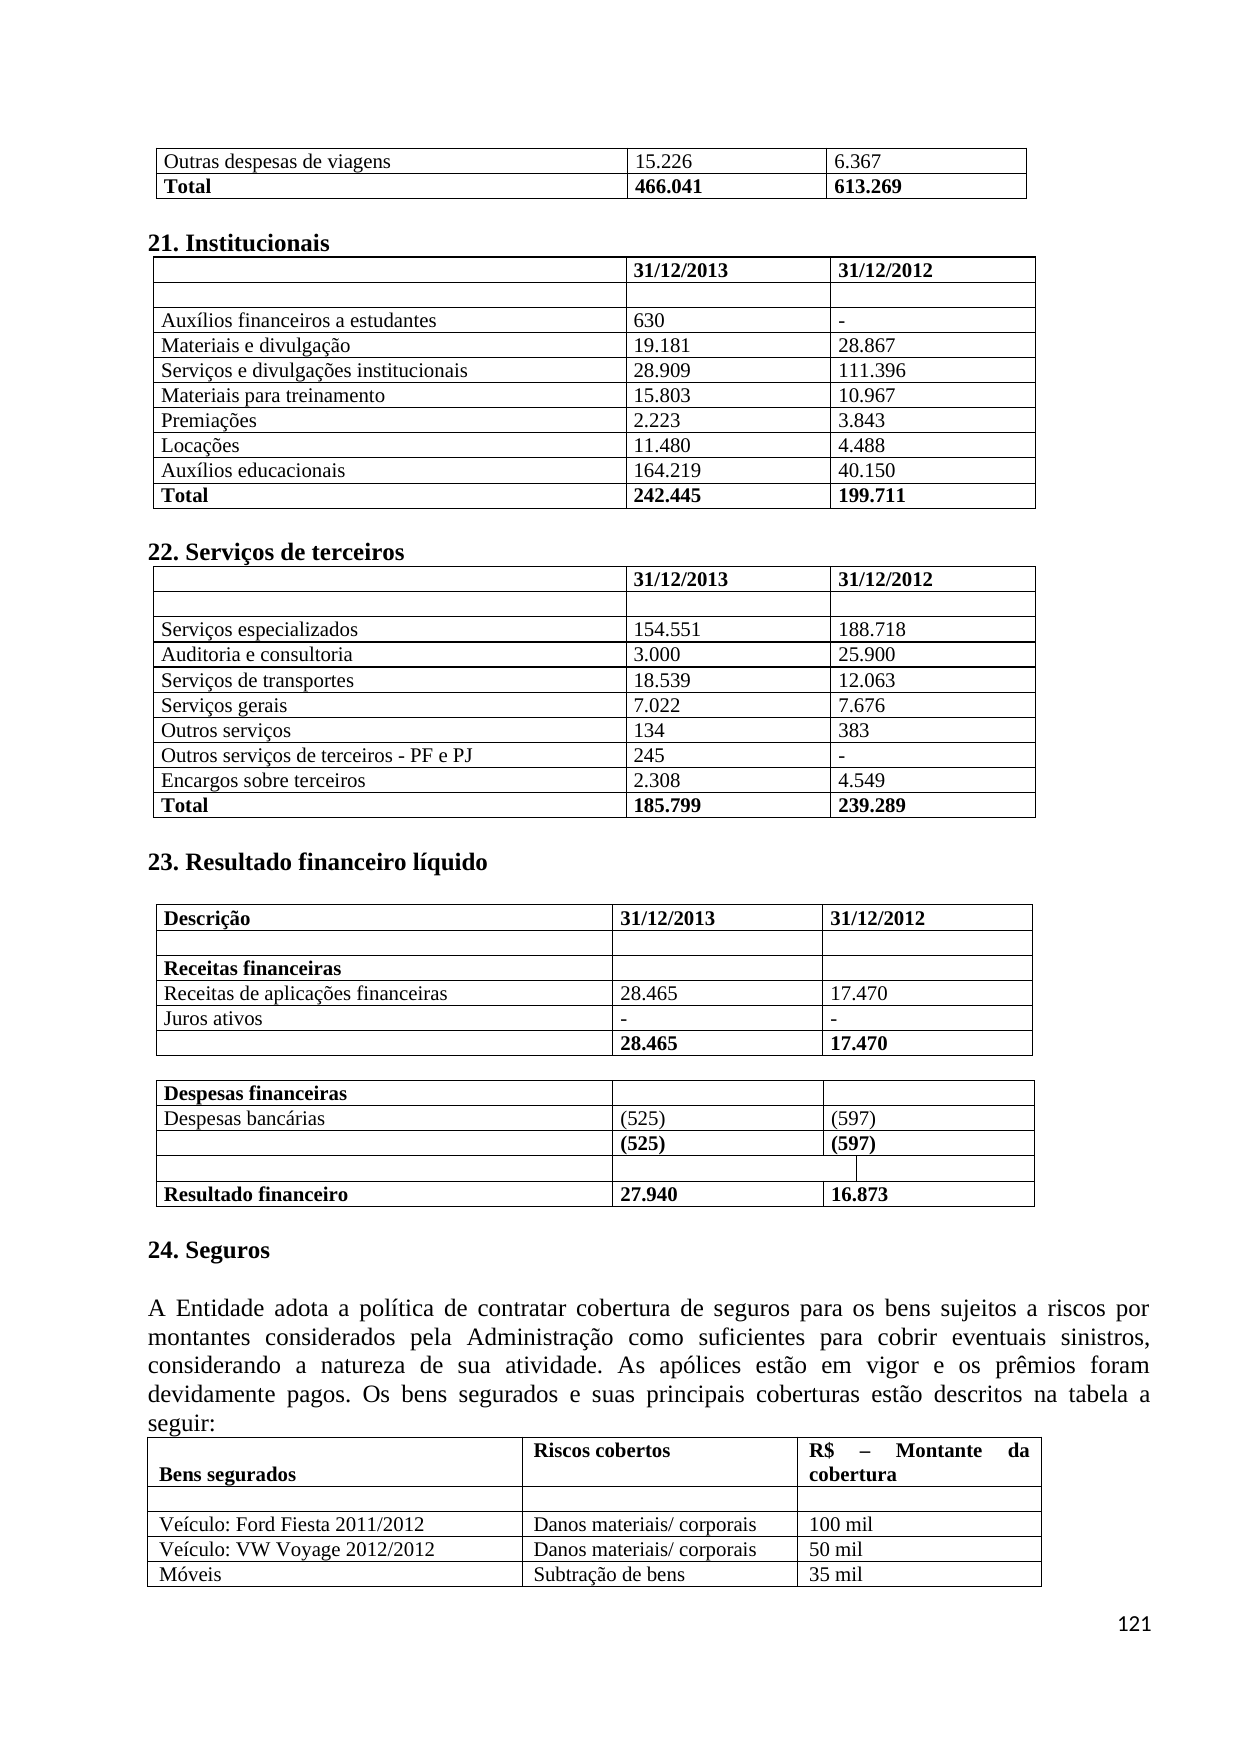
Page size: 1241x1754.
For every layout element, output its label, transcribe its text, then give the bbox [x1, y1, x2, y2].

table_header 31/12/2012 [823, 905, 1032, 929]
table_cell Auxílios educacionais [154, 458, 626, 482]
table_cell [157, 1156, 612, 1181]
table_cell Materiais e divulgação [154, 333, 626, 357]
table_cell 28.867 [831, 333, 1035, 357]
table_cell [798, 1487, 1041, 1511]
table_cell [823, 931, 1032, 954]
table_cell [627, 283, 830, 307]
table_cell - [831, 308, 1035, 332]
table_cell Total [157, 174, 627, 198]
table_header Riscos cobertos [523, 1438, 797, 1486]
table_cell 10.967 [831, 383, 1035, 407]
table_cell - [831, 743, 1035, 767]
table_cell 16.873 [824, 1182, 1034, 1206]
table_cell Outros serviços [154, 718, 626, 742]
table_cell 134 [627, 718, 830, 742]
table_cell Receitas de aplicações financeiras [157, 981, 612, 1005]
table_cell 3.843 [831, 408, 1035, 432]
table_cell Auditoria e consultoria [154, 643, 626, 666]
table_cell 11.480 [627, 433, 830, 457]
text 21. Institucionais [148, 228, 1152, 256]
table_cell 111.396 [831, 358, 1035, 382]
table_cell 27.940 [613, 1182, 823, 1206]
title 24. Seguros [148, 1235, 1152, 1264]
table_cell 164.219 [627, 458, 830, 482]
table_cell 7.676 [831, 693, 1035, 717]
table_cell [613, 1156, 856, 1181]
table_cell [154, 592, 626, 616]
table_cell Locações [154, 433, 626, 457]
table_cell Total [154, 484, 626, 507]
table_cell 3.000 [627, 643, 830, 666]
table_cell Serviços de transportes [154, 668, 626, 692]
table_cell 2.308 [627, 768, 830, 792]
table_cell [154, 283, 626, 307]
table_cell Veículo: Ford Fiesta 2011/2012 [148, 1512, 522, 1536]
table_cell 383 [831, 718, 1035, 742]
table_cell 630 [627, 308, 830, 332]
table_cell Resultado financeiro [157, 1182, 612, 1206]
table_cell Encargos sobre terceiros [154, 768, 626, 792]
table_cell 17.470 [823, 981, 1032, 1005]
table_cell (597) [824, 1131, 1034, 1155]
table_cell 28.909 [627, 358, 830, 382]
table_cell 25.900 [831, 643, 1035, 666]
table_cell [857, 1156, 1034, 1181]
table_cell [613, 931, 822, 954]
table_cell - [823, 1006, 1032, 1030]
table_cell 18.539 [627, 668, 830, 692]
table_cell Veículo: VW Voyage 2012/2012 [148, 1537, 522, 1561]
table_header [154, 258, 626, 282]
table_cell 242.445 [627, 484, 830, 507]
table_cell 15.803 [627, 383, 830, 407]
table_cell 15.226 [628, 149, 826, 173]
text A Entidade adota a política de contratar cobertura de seguros para os bens sujeitos a riscos por montantes considerados pela Administração como suficientes para cobrir eventuais sinistros, considerando a natureza de sua atividade. As apólices estão em vigor e os prêmios foram devidamente pagos. Os bens segurados e suas principais coberturas estão descritos na tabela a seguir: [148, 1293, 1152, 1437]
table_cell 185.799 [627, 793, 830, 817]
table_header 31/12/2012 [831, 567, 1035, 591]
table_cell 40.150 [831, 458, 1035, 482]
table_header [613, 1081, 823, 1105]
table_header 31/12/2013 [627, 258, 830, 282]
table_cell 245 [627, 743, 830, 767]
table_cell [157, 1131, 612, 1155]
table_cell Outras despesas de viagens [157, 149, 627, 173]
table_cell 100 mil [798, 1512, 1041, 1536]
table_cell Outros serviços de terceiros - PF e PJ [154, 743, 626, 767]
table_cell [823, 956, 1032, 980]
table_cell [523, 1487, 797, 1511]
table_cell 28.465 [613, 981, 822, 1005]
table_cell 28.465 [613, 1031, 822, 1055]
table_cell (525) [613, 1131, 823, 1155]
table_cell - [613, 1006, 822, 1030]
table_header [824, 1081, 1034, 1105]
table_cell 6.367 [827, 149, 1026, 173]
table_header Despesas financeiras [157, 1081, 612, 1105]
table_cell Materiais para treinamento [154, 383, 626, 407]
table_header 31/12/2013 [627, 567, 830, 591]
table_cell [831, 592, 1035, 616]
table_cell Danos materiais/ corporais [523, 1537, 797, 1561]
text 23. Resultado financeiro líquido [148, 847, 1152, 876]
table_cell [627, 592, 830, 616]
table_header [154, 567, 626, 591]
title 22. Serviços de terceiros [148, 537, 1152, 566]
table_cell 239.289 [831, 793, 1035, 817]
table_header Descrição [157, 905, 612, 929]
table_cell (597) [824, 1106, 1034, 1130]
table_cell Despesas bancárias [157, 1106, 612, 1130]
table_cell Móveis [148, 1562, 522, 1586]
table_cell 613.269 [827, 174, 1026, 198]
table_cell 50 mil [798, 1537, 1041, 1561]
table_cell Receitas financeiras [157, 956, 612, 980]
table_cell 19.181 [627, 333, 830, 357]
table_cell 17.470 [823, 1031, 1032, 1055]
table_cell Danos materiais/ corporais [523, 1512, 797, 1536]
table_cell Serviços especializados [154, 617, 626, 641]
table_cell 35 mil [798, 1562, 1041, 1586]
table_header Bens segurados [148, 1438, 522, 1486]
table_cell 154.551 [627, 617, 830, 641]
table_cell 4.488 [831, 433, 1035, 457]
table_cell Premiações [154, 408, 626, 432]
table_cell Serviços e divulgações institucionais [154, 358, 626, 382]
table_cell 12.063 [831, 668, 1035, 692]
table_cell Subtração de bens [523, 1562, 797, 1586]
table_cell [157, 931, 612, 954]
table_cell Total [154, 793, 626, 817]
table_cell 466.041 [628, 174, 826, 198]
table_cell 188.718 [831, 617, 1035, 641]
table_cell [831, 283, 1035, 307]
table_cell [613, 956, 822, 980]
table_cell Auxílios financeiros a estudantes [154, 308, 626, 332]
table_cell 7.022 [627, 693, 830, 717]
table_header 31/12/2013 [613, 905, 822, 929]
table_cell [157, 1031, 612, 1055]
table_cell Serviços gerais [154, 693, 626, 717]
table_cell 4.549 [831, 768, 1035, 792]
table_cell 199.711 [831, 484, 1035, 507]
table_cell (525) [613, 1106, 823, 1130]
table_header 31/12/2012 [831, 258, 1035, 282]
table_cell [148, 1487, 522, 1511]
table_cell 2.223 [627, 408, 830, 432]
table_header R$ – Montante da cobertura [798, 1438, 1041, 1486]
table_cell Juros ativos [157, 1006, 612, 1030]
